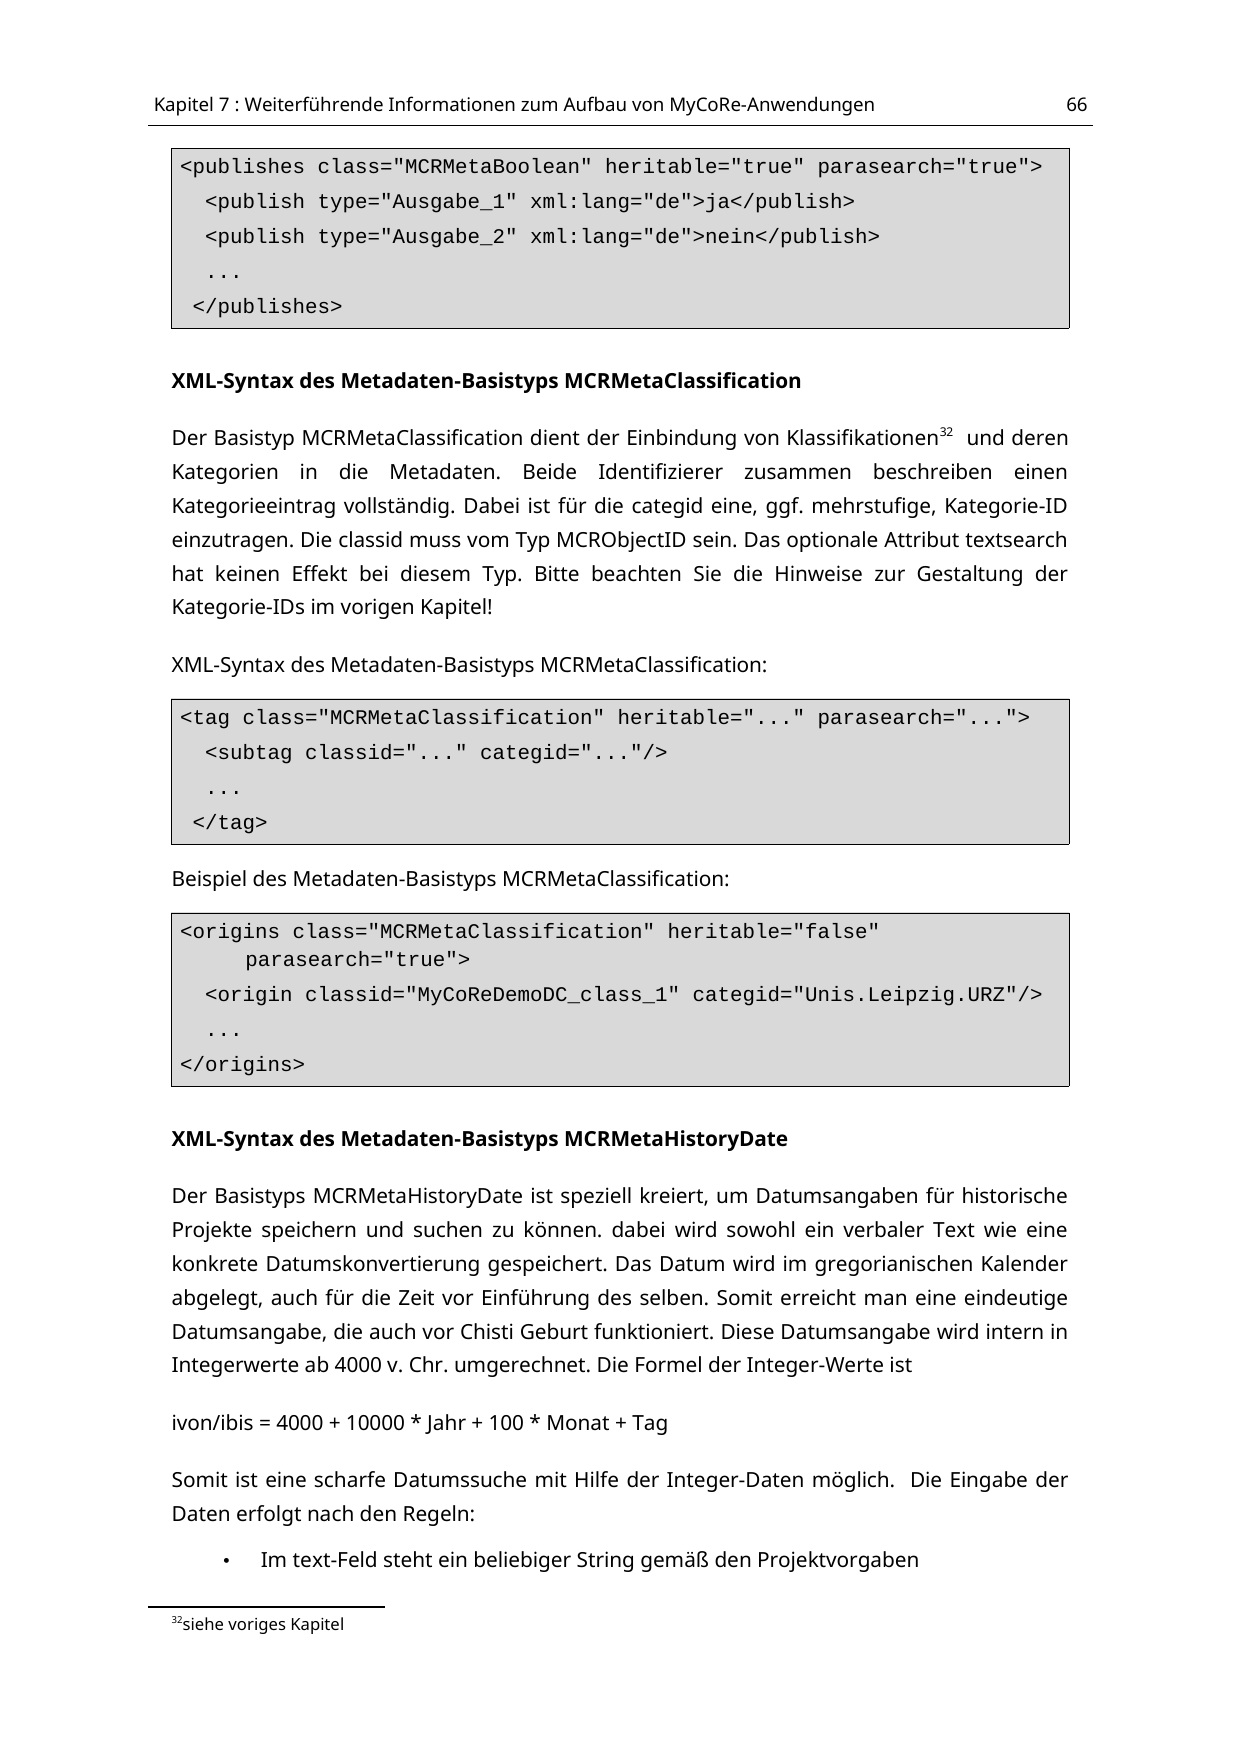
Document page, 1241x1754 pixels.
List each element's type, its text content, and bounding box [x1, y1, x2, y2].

text ... [172, 768, 1069, 800]
list Im text-Feld steht ein beliebiger String gemäß den Projektvorgaben [185, 1545, 1069, 1573]
text Der Basistyp MCRMetaClassification dient der Einbindung von Klassifikationen und deren Kategorien in die Metadaten. Beide Identifizierer zusammen beschreiben einen Kategorieeintrag vollständig. Dabei ist für die categid eine, ggf. mehrstufige, Kategorie-ID einzutragen. Die classid muss vom Typ MCRObjectID sein. Das optionale Attribut textsearch hat keinen Effekt bei diesem Typ. Bitte beachten Sie die Hinweise zur Gestaltung der Kategorie-IDs im vorigen Kapitel! [171, 423, 1069, 621]
subtitle XML-Syntax des Metadaten-Basistyps MCRMetaHistoryDate [171, 1124, 1092, 1152]
subtitle XML-Syntax des Metadaten-Basistyps MCRMetaClassification [171, 366, 1092, 394]
text <subtag classid="..." categid="..."/> [172, 733, 1069, 765]
text ... [172, 253, 1069, 284]
text ivon/ibis = 4000 + 10000 * Jahr + 100 * Monat + Tag [171, 1408, 1069, 1436]
text Beispiel des Metadaten-Basistyps MCRMetaClassification: [171, 864, 1069, 892]
text </tag> [172, 803, 1069, 844]
text Somit ist eine scharfe Datumssuche mit Hilfe der Integer-Daten möglich. Die Eingabe der Daten erfolgt nach den Regeln: [171, 1465, 1069, 1527]
text ... [172, 1011, 1069, 1043]
text <publish type="Ausgabe_1" xml:lang="de">ja</publish> [172, 183, 1069, 214]
text </publishes> [172, 288, 1069, 328]
text <publish type="Ausgabe_2" xml:lang="de">nein</publish> [172, 218, 1069, 249]
text <publishes class="MCRMetaBoolean" heritable="true" parasearch="true"> [172, 149, 1069, 179]
text <tag class="MCRMetaClassification" heritable="..." parasearch="..."> [172, 700, 1069, 730]
text siehe voriges Kapitel [171, 1613, 1069, 1636]
text <origins class="MCRMetaClassification" heritable="false" parasearch="true"> [172, 914, 1069, 973]
text </origins> [172, 1046, 1069, 1086]
text <origin classid="MyCoReDemoDC_class_1" categid="Unis.Leipzig.URZ"/> [172, 976, 1069, 1008]
text XML-Syntax des Metadaten-Basistyps MCRMetaClassification: [171, 650, 1069, 678]
text Der Basistyps MCRMetaHistoryDate ist speziell kreiert, um Datumsangaben für historische Projekte speichern und suchen zu können. dabei wird sowohl ein verbaler Text wie eine konkrete Datumskonvertierung gespeichert. Das Datum wird im gregorianischen Kalender abgelegt, auch für die Zeit vor Einführung des selben. Somit erreicht man eine eindeutige Datumsangabe, die auch vor Chisti Geburt funktioniert. Diese Datumsangabe wird intern in Integerwerte ab 4000 v. Chr. umgerechnet. Die Formel der Integer-Werte ist [171, 1181, 1069, 1379]
